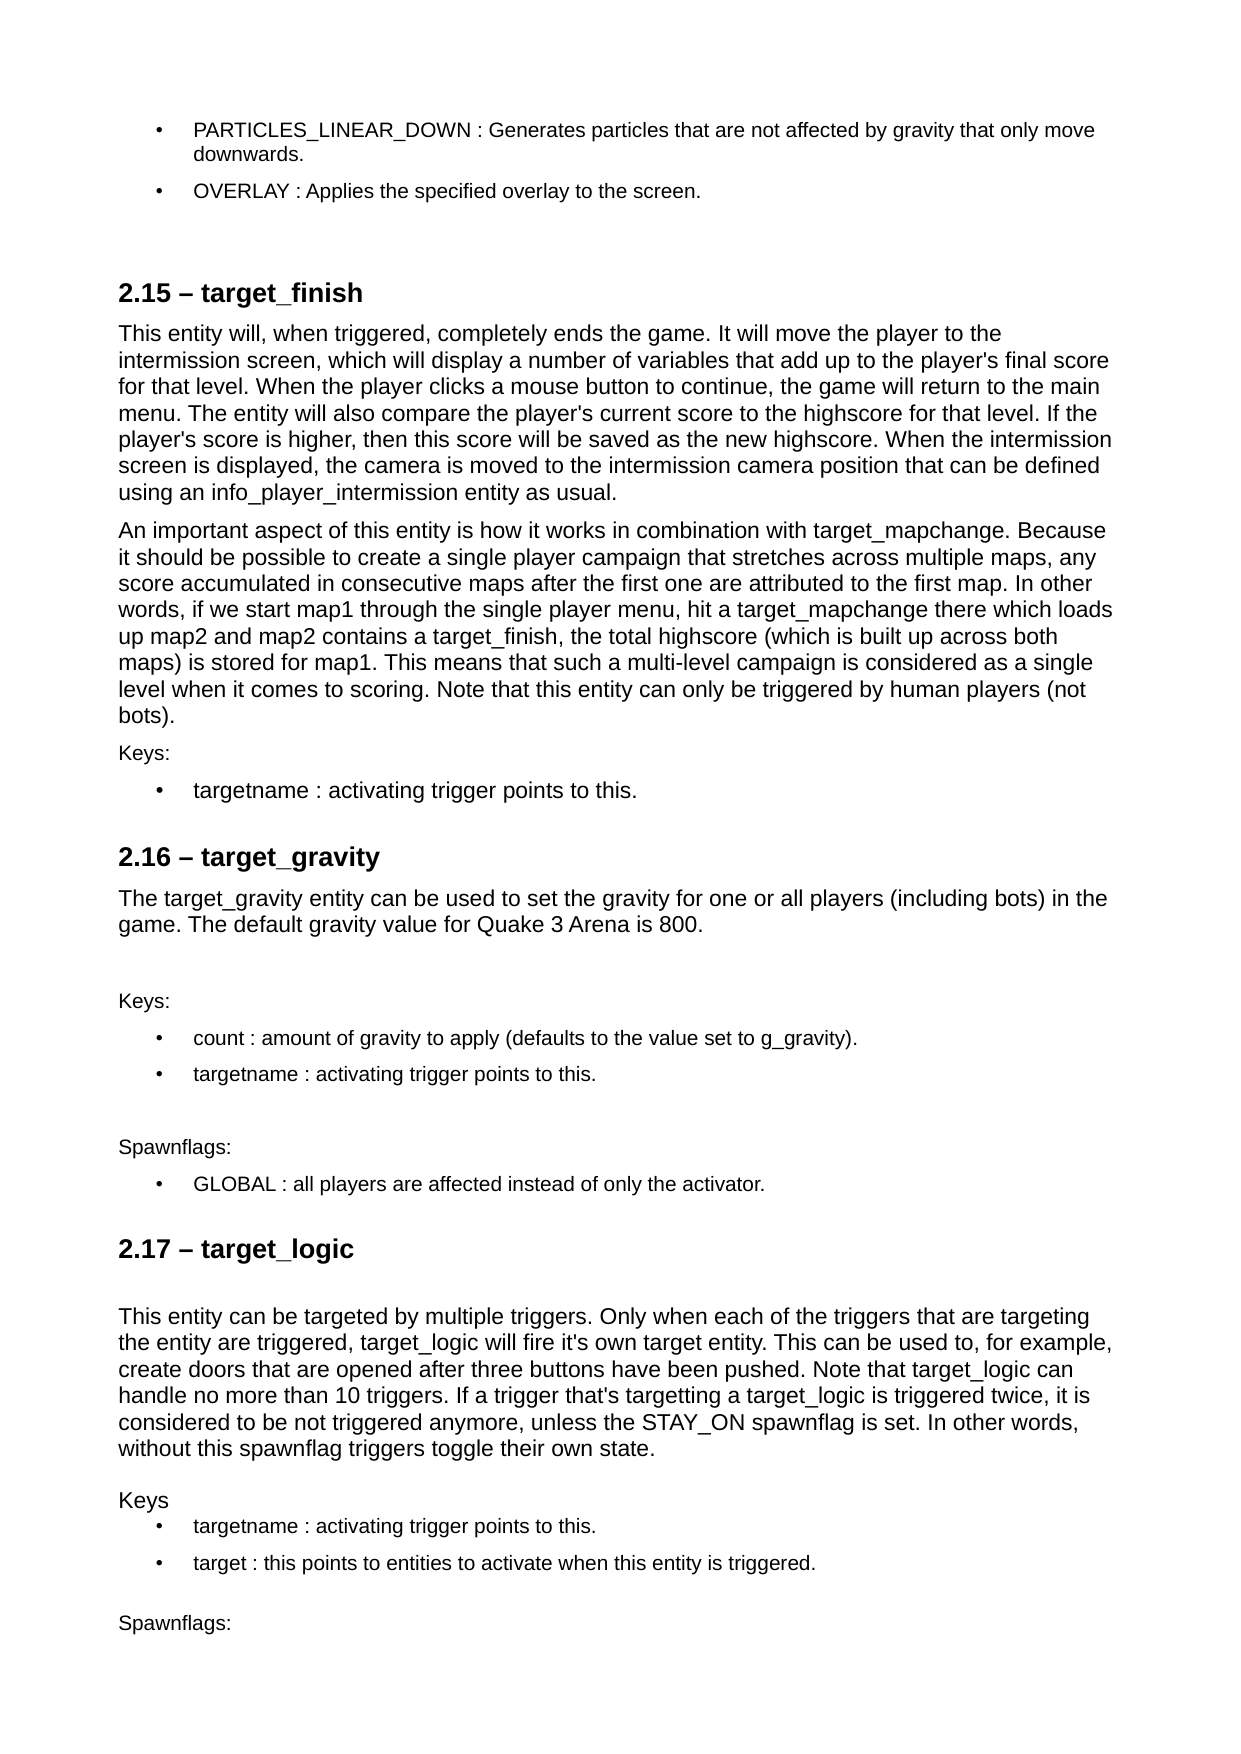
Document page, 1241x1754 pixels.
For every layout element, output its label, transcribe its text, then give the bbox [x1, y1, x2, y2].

list target : this points to entities to activate when this entity is triggered. [156, 1550, 1122, 1574]
text This entity can be targeted by multiple triggers. Only when each of the triggers that are targeting the entity are triggered, target_logic will fire it's own target entity. This can be used to, for example, create doors that are opened after three buttons have been pushed. Note that target_logic can handle no more than 10 triggers. If a trigger that's targetting a target_logic is triggered twice, it is considered to be not triggered anymore, unless the STAY_ON spawnflag is set. In other words, without this spawnflag triggers toggle their own state. [118, 1303, 1122, 1461]
list count : amount of gravity to apply (defaults to the value set to g_gravity). [156, 1025, 1122, 1049]
text This entity will, when triggered, completely ends the game. It will move the player to the intermission screen, which will display a number of variables that add up to the player's final score for that level. When the player clicks a mouse button to continue, the game will return to the main menu. The entity will also compare the player's current score to the highscore for that level. If the player's score is higher, then this score will be saved as the new highscore. When the intermission screen is displayed, the camera is moved to the intermission camera position that can be defined using an info_player_intermission entity as usual. [118, 320, 1122, 505]
list GLOBAL : all players are affected instead of only the activator. [156, 1171, 1122, 1195]
text Spawnflags: [118, 1611, 1122, 1635]
subtitle 2.15 – target_finish [118, 277, 1122, 308]
text Keys: [118, 741, 1122, 765]
text Keys: [118, 989, 1122, 1013]
list targetname : activating trigger points to this. [156, 1514, 1122, 1538]
list OVERLAY : Applies the specified overlay to the screen. [156, 179, 1122, 203]
text Keys [118, 1487, 1122, 1514]
list PARTICLES_LINEAR_DOWN : Generates particles that are not affected by gravity that only move downwards. [156, 118, 1122, 166]
subtitle 2.16 – target_gravity [118, 841, 1122, 872]
text An important aspect of this entity is how it works in combination with target_mapchange. Because it should be possible to create a single player campaign that stretches across multiple maps, any score accumulated in consecutive maps after the first one are attributed to the first map. In other words, if we start map1 through the single player menu, hit a target_mapchange there which loads up map2 and map2 contains a target_finish, the total highscore (which is built up across both maps) is stored for map1. This means that such a multi-level campaign is considered as a single level when it comes to scoring. Note that this entity can only be triggered by human players (not bots). [118, 517, 1122, 728]
subtitle 2.17 – target_logic [118, 1233, 1122, 1264]
list targetname : activating trigger points to this. [156, 1062, 1122, 1086]
text Spawnflags: [118, 1135, 1122, 1159]
list targetname : activating trigger points to this. [156, 777, 1122, 803]
text The target_gravity entity can be used to set the gravity for one or all players (including bots) in the game. The default gravity value for Quake 3 Arena is 800. [118, 885, 1122, 937]
